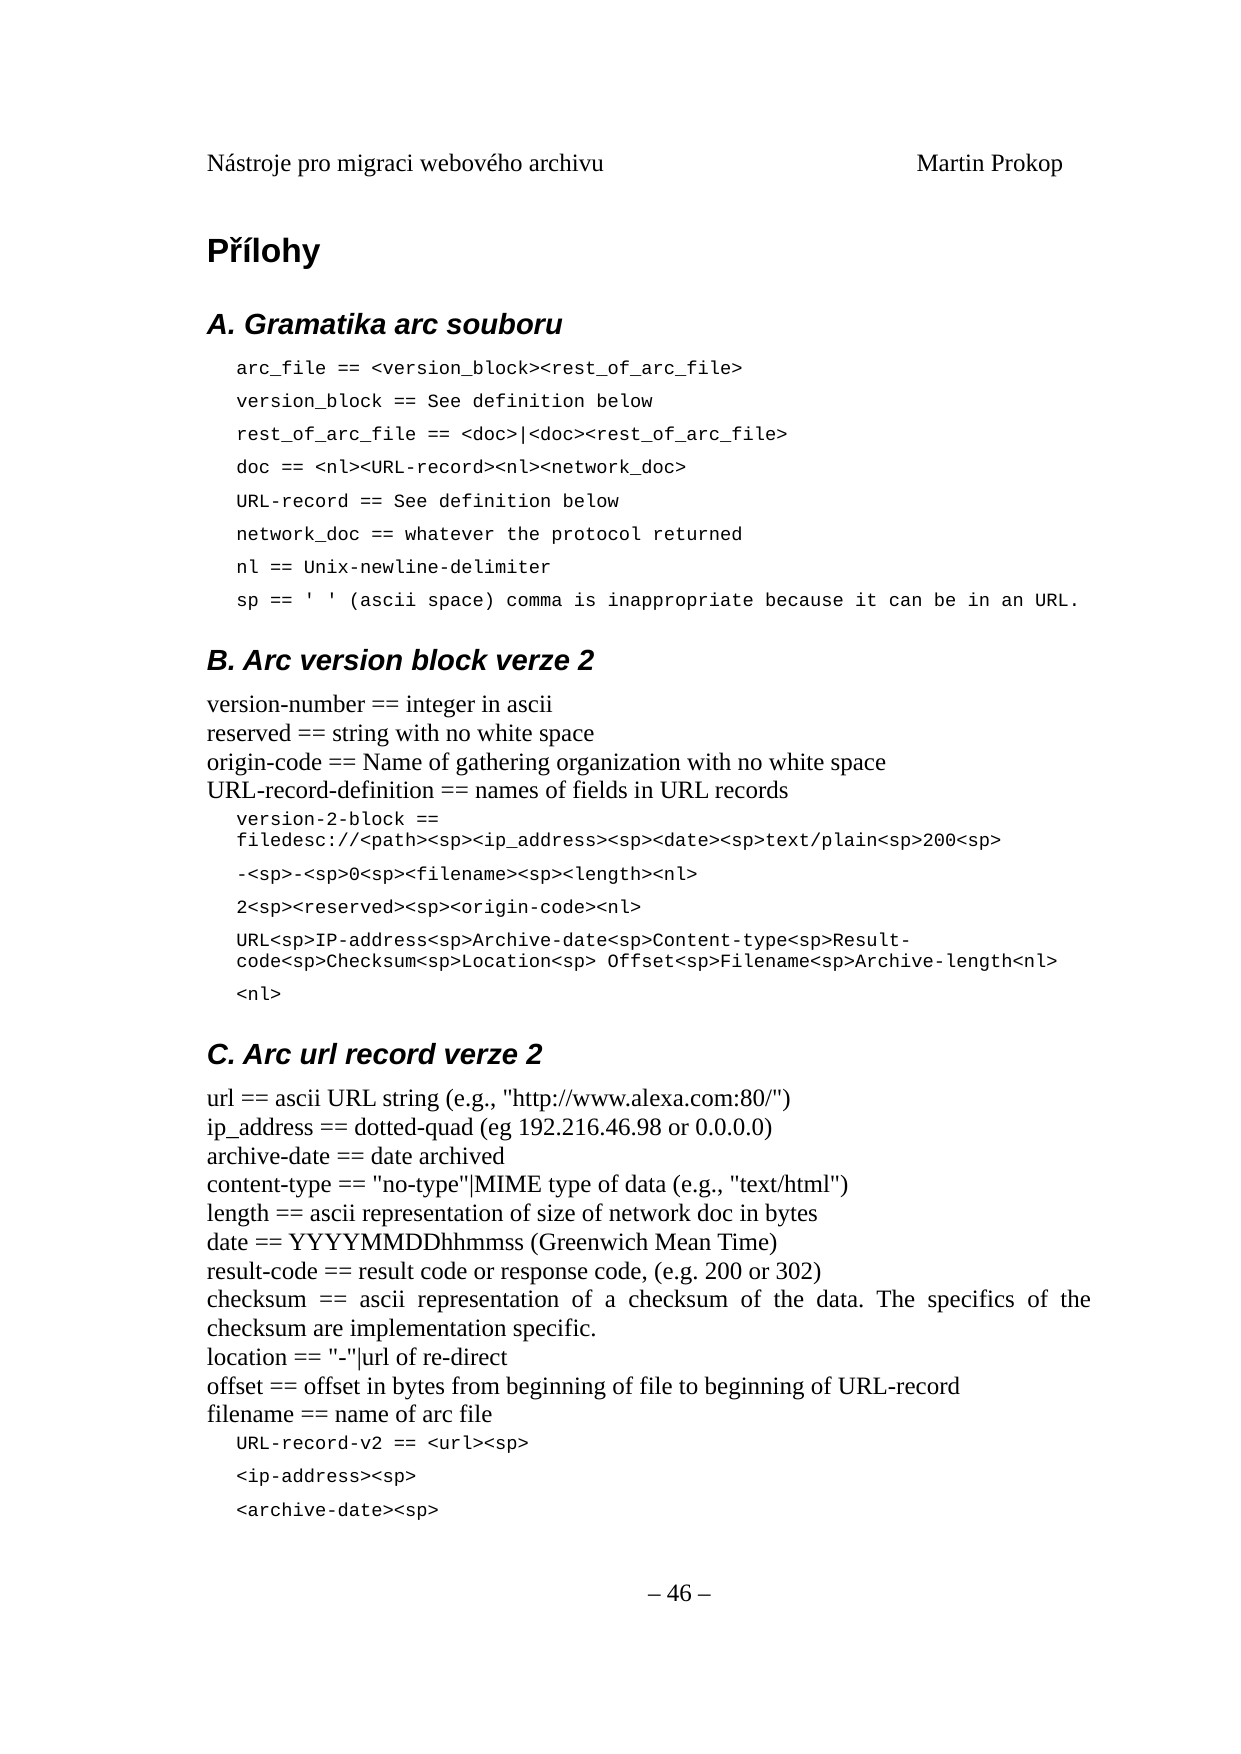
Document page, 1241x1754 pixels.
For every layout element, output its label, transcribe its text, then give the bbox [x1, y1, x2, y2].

text ip_address == dotted-quad (eg 192.216.46.98 or 0.0.0.0) [207, 1112, 1093, 1141]
text url == ascii URL string (e.g., "http://www.alexa.com:80/") [207, 1083, 1093, 1112]
text <nl> [236, 985, 1093, 1006]
text reserved == string with no white space [207, 718, 1093, 747]
text content-type == "no-type"|MIME type of data (e.g., "text/html") [207, 1169, 1093, 1198]
text URL-record-v2 == <url><sp> [236, 1434, 1093, 1455]
subtitle B. Arc version block verze 2 [207, 643, 1093, 677]
text version_block == See definition below [236, 392, 1093, 413]
text length == ascii representation of size of network doc in bytes [207, 1198, 1093, 1227]
text filename == name of arc file [207, 1399, 1093, 1428]
text <archive-date><sp> [236, 1500, 1093, 1522]
subtitle Přílohy [207, 231, 1093, 269]
text URL-record-definition == names of fields in URL records [207, 775, 1093, 804]
text checksum == ascii representation of a checksum of the data. The specifics of the checksum are implementation specific. [207, 1284, 1093, 1342]
text doc == <nl><URL-record><nl><network_doc> [236, 458, 1093, 479]
text version-2-block == filedesc://<path><sp><ip_address><sp><date><sp>text/plain<sp>200<sp> [236, 810, 1093, 852]
text URL-record == See definition below [236, 491, 1093, 513]
subtitle A. Gramatika arc souboru [207, 307, 1093, 341]
text origin-code == Name of gathering organization with no white space [207, 747, 1093, 775]
text 2<sp><reserved><sp><origin-code><nl> [236, 897, 1093, 919]
text archive-date == date archived [207, 1141, 1093, 1169]
text rest_of_arc_file == <doc>|<doc><rest_of_arc_file> [236, 425, 1093, 446]
text arc_file == <version_block><rest_of_arc_file> [236, 359, 1093, 380]
subtitle C. Arc url record verze 2 [207, 1037, 1093, 1071]
text date == YYYYMMDDhhmmss (Greenwich Mean Time) [207, 1227, 1093, 1256]
text location == "-"|url of re-direct [207, 1342, 1093, 1371]
text nl == Unix-newline-delimiter [236, 558, 1093, 579]
text network_doc == whatever the protocol returned [236, 524, 1093, 546]
text result-code == result code or response code, (e.g. 200 or 302) [207, 1256, 1093, 1284]
text -<sp>-<sp>0<sp><filename><sp><length><nl> [236, 864, 1093, 886]
text offset == offset in bytes from beginning of file to beginning of URL-record [207, 1371, 1093, 1399]
text version-number == integer in ascii [207, 689, 1093, 718]
text sp == ' ' (ascii space) comma is inappropriate because it can be in an URL. [236, 591, 1093, 612]
text URL<sp>IP-address<sp>Archive-date<sp>Content-type<sp>Result-code<sp>Checksum<sp>Location<sp> Offset<sp>Filename<sp>Archive-length<nl> [236, 931, 1093, 973]
text <ip-address><sp> [236, 1467, 1093, 1488]
